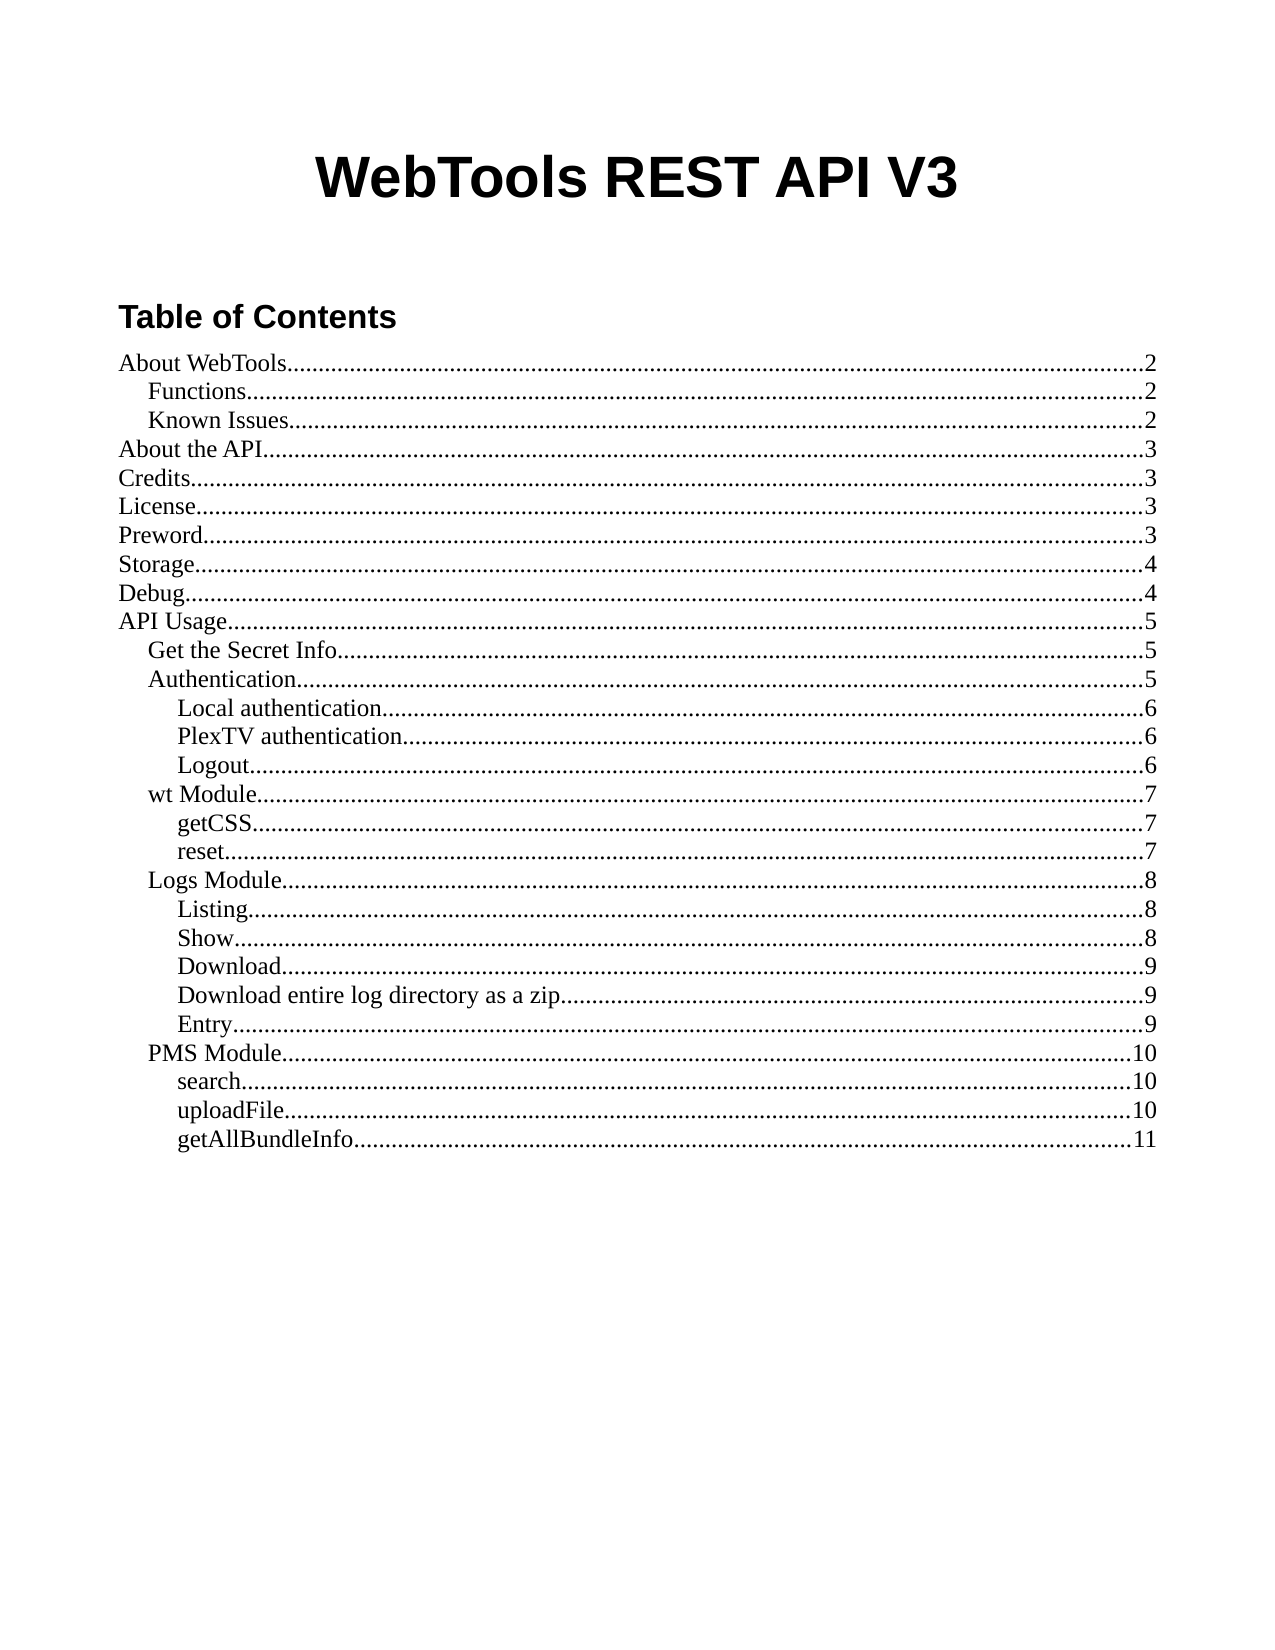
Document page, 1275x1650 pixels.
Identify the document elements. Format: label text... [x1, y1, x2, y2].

text Debug 4 [118, 578, 1157, 606]
text License 3 [118, 491, 1157, 520]
text Credits 3 [118, 463, 1157, 491]
text Authentication 5 [148, 664, 1157, 693]
text About the API 3 [118, 434, 1157, 463]
text PMS Module 10 [148, 1038, 1157, 1066]
text Show 8 [177, 923, 1157, 951]
text PlexTV authentication 6 [177, 721, 1157, 750]
text getAllBundleInfo 11 [177, 1124, 1157, 1153]
text Listing 8 [177, 894, 1157, 923]
text Local authentication 6 [177, 693, 1157, 721]
text Preword 3 [118, 520, 1157, 549]
text About WebTools 2 [118, 348, 1157, 376]
text getCSS 7 [177, 808, 1157, 836]
text reset 7 [177, 836, 1157, 865]
text uploadFile 10 [177, 1095, 1157, 1124]
text Storage 4 [118, 549, 1157, 578]
text search 10 [177, 1066, 1157, 1095]
subtitle Table of Contents [118, 297, 1157, 335]
title WebTools REST API V3 [118, 143, 1157, 210]
text Download entire log directory as a zip 9 [177, 980, 1157, 1009]
text Functions 2 [148, 376, 1157, 405]
text Logs Module 8 [148, 865, 1157, 894]
text Logout 6 [177, 750, 1157, 779]
text API Usage 5 [118, 606, 1157, 635]
text wt Module 7 [148, 779, 1157, 808]
text Download 9 [177, 951, 1157, 980]
text Entry 9 [177, 1009, 1157, 1038]
text Known Issues 2 [148, 405, 1157, 434]
text Get the Secret Info 5 [148, 635, 1157, 664]
